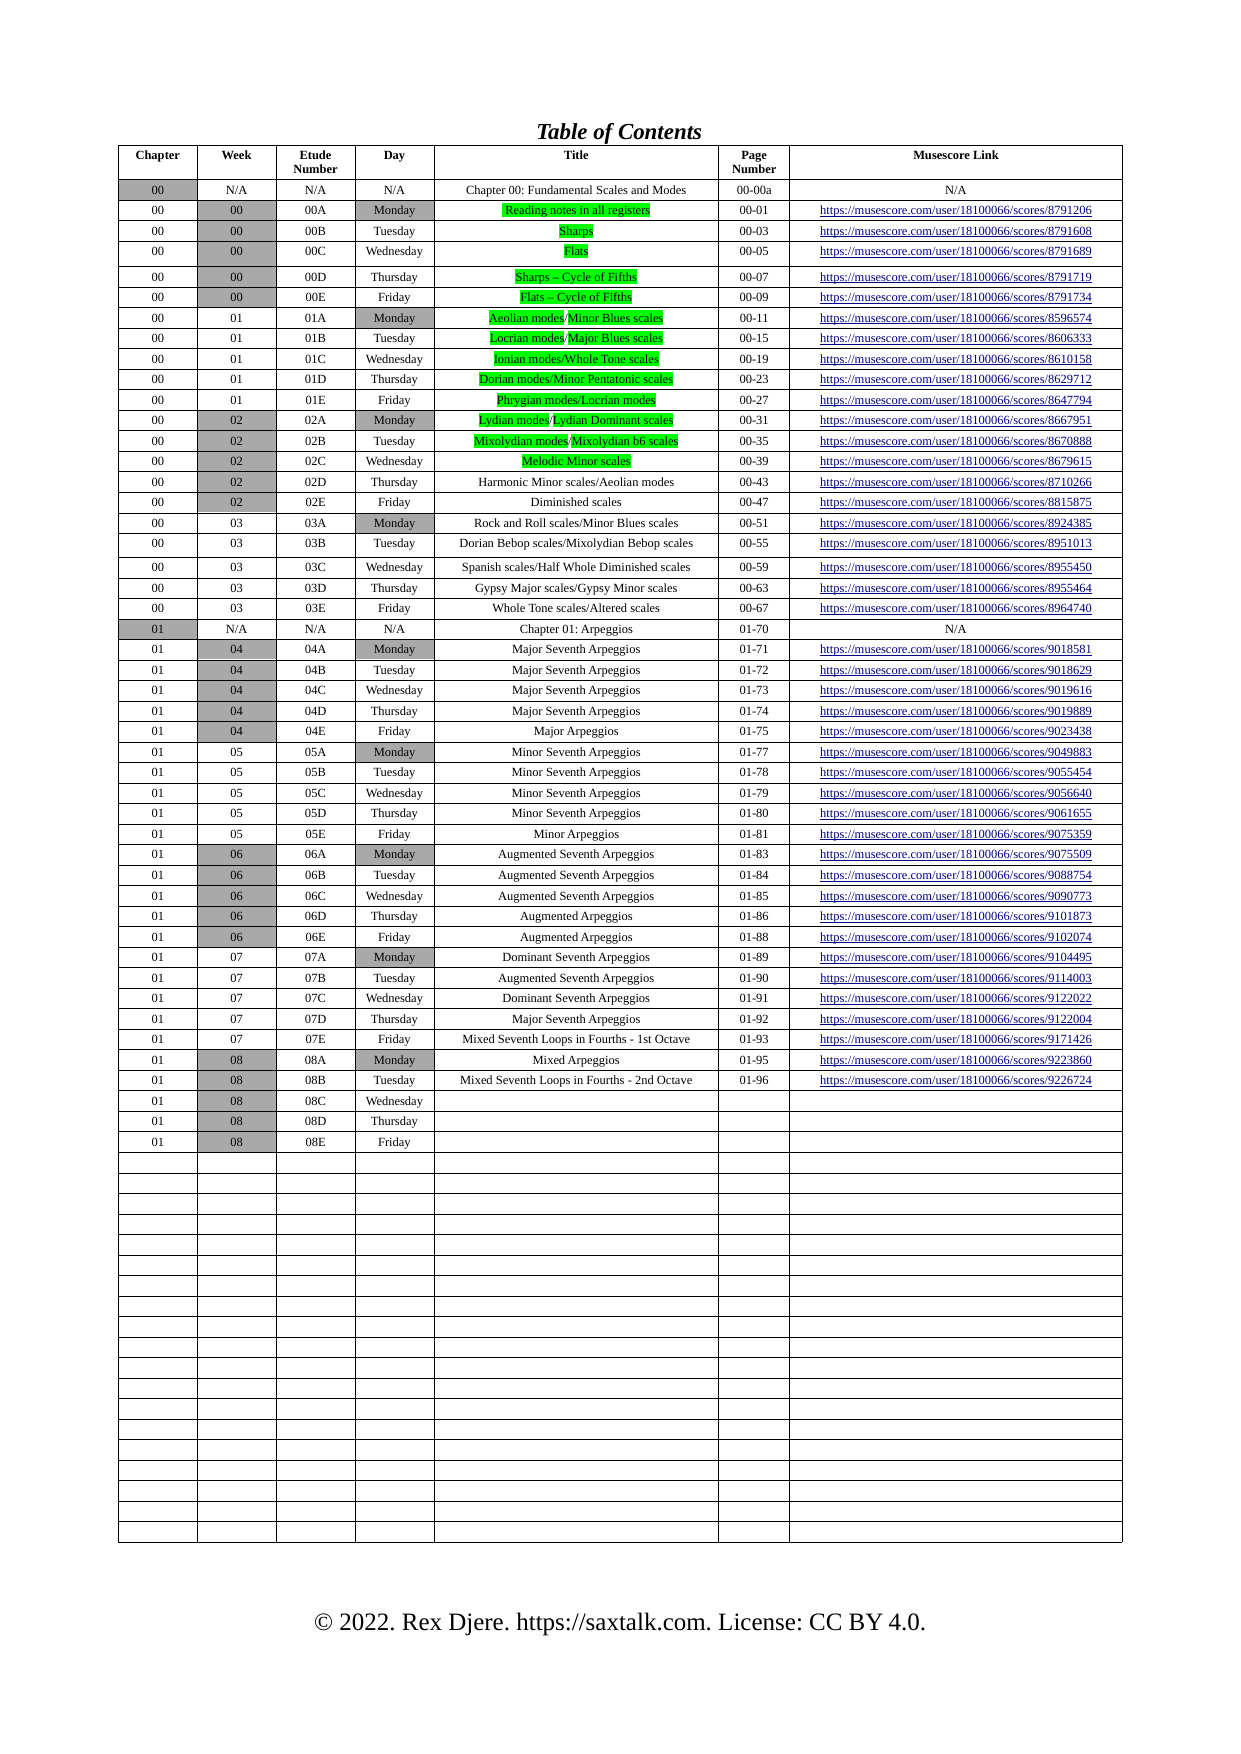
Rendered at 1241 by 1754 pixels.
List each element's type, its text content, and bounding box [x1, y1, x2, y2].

table_cell https://musescore.com/user/18100066/scores/8955464 [790, 579, 1122, 598]
table_cell [790, 1297, 1122, 1316]
table_cell [790, 1502, 1122, 1521]
table_cell https://musescore.com/user/18100066/scores/9055454 [790, 763, 1122, 783]
table_cell https://musescore.com/user/18100066/scores/8815875 [790, 493, 1122, 512]
table_cell Tuesday [356, 1071, 434, 1090]
table_cell 02D [277, 472, 355, 492]
table_cell 02 [198, 452, 276, 471]
table_cell https://musescore.com/user/18100066/scores/8629712 [790, 370, 1122, 389]
table_cell 01-74 [719, 702, 789, 721]
table_cell 01 [119, 1071, 197, 1090]
table_cell Dominant Seventh Arpeggios [435, 989, 718, 1008]
table_cell Wednesday [356, 681, 434, 701]
table_cell Major Seventh Arpeggios [435, 1009, 718, 1029]
table_cell [277, 1317, 355, 1337]
table_cell [719, 1338, 789, 1357]
table_cell 00 [119, 221, 197, 241]
table_cell Reading notes in all registers [435, 201, 718, 220]
table_cell 05C [277, 784, 355, 803]
table_cell https://musescore.com/user/18100066/scores/9019889 [790, 702, 1122, 721]
table_cell 07E [277, 1030, 355, 1049]
table_cell [277, 1194, 355, 1213]
table_cell [119, 1481, 197, 1501]
table_cell Minor Seventh Arpeggios [435, 804, 718, 824]
table_header Day [356, 146, 434, 179]
table_cell https://musescore.com/user/18100066/scores/9018629 [790, 661, 1122, 680]
table_cell 01-88 [719, 927, 789, 947]
table_cell Tuesday [356, 763, 434, 783]
table_cell [790, 1317, 1122, 1337]
table_cell 01A [277, 308, 355, 328]
table_cell 00 [119, 514, 197, 533]
table_cell https://musescore.com/user/18100066/scores/9049883 [790, 743, 1122, 762]
table_cell https://musescore.com/user/18100066/scores/8606333 [790, 329, 1122, 348]
table_cell [119, 1461, 197, 1480]
table_cell [790, 1481, 1122, 1501]
table_cell 00-67 [719, 599, 789, 618]
table_cell 07 [198, 1030, 276, 1049]
table_cell https://musescore.com/user/18100066/scores/8964740 [790, 599, 1122, 618]
table_cell https://musescore.com/user/18100066/scores/8791734 [790, 288, 1122, 307]
table_cell 01 [119, 763, 197, 783]
table_cell 01 [198, 308, 276, 328]
table_cell 06B [277, 866, 355, 885]
table_cell 04 [198, 661, 276, 680]
table_cell [356, 1379, 434, 1398]
table_cell Thursday [356, 472, 434, 492]
table_cell [198, 1297, 276, 1316]
table_cell 00-15 [719, 329, 789, 348]
table_cell [790, 1522, 1122, 1542]
table_cell https://musescore.com/user/18100066/scores/9171426 [790, 1030, 1122, 1049]
table_cell Tuesday [356, 534, 434, 557]
table_cell [790, 1461, 1122, 1480]
table_cell [719, 1256, 789, 1275]
table_cell [356, 1440, 434, 1460]
table_cell 06C [277, 886, 355, 906]
table_cell 01-90 [719, 968, 789, 988]
table_cell https://musescore.com/user/18100066/scores/9088754 [790, 866, 1122, 885]
table_cell [719, 1194, 789, 1213]
table_cell 01-96 [719, 1071, 789, 1090]
table_cell 00-23 [719, 370, 789, 389]
table_cell Major Seventh Arpeggios [435, 661, 718, 680]
table_cell [435, 1235, 718, 1254]
table_cell 01-80 [719, 804, 789, 824]
table_cell 01 [119, 620, 197, 639]
table_cell [790, 1420, 1122, 1439]
table_cell 06A [277, 845, 355, 865]
table_cell Wednesday [356, 989, 434, 1008]
table_header Chapter [119, 146, 197, 179]
table_header Week [198, 146, 276, 179]
table_cell [198, 1338, 276, 1357]
table_cell 01-72 [719, 661, 789, 680]
table_cell Augmented Arpeggios [435, 927, 718, 947]
table_cell [356, 1153, 434, 1172]
table_cell 00-39 [719, 452, 789, 471]
table_cell [119, 1235, 197, 1254]
table_cell https://musescore.com/user/18100066/scores/9223860 [790, 1050, 1122, 1070]
table_cell 01 [198, 349, 276, 369]
table_cell https://musescore.com/user/18100066/scores/8791608 [790, 221, 1122, 241]
table_cell 01 [119, 886, 197, 906]
table_cell Spanish scales/Half Whole Diminished scales [435, 558, 718, 577]
table_cell Major Seventh Arpeggios [435, 702, 718, 721]
table_cell Harmonic Minor scales/Aeolian modes [435, 472, 718, 492]
table_cell 00-03 [719, 221, 789, 241]
table_cell https://musescore.com/user/18100066/scores/9019616 [790, 681, 1122, 701]
table_cell 08 [198, 1050, 276, 1070]
table_cell [790, 1440, 1122, 1460]
table_cell 03 [198, 534, 276, 557]
table_cell 00-07 [719, 267, 789, 287]
table_cell [435, 1112, 718, 1131]
table_cell 08 [198, 1091, 276, 1111]
table_cell [435, 1194, 718, 1213]
table_cell N/A [198, 180, 276, 200]
table_cell https://musescore.com/user/18100066/scores/9226724 [790, 1071, 1122, 1090]
table_cell 03A [277, 514, 355, 533]
table_cell 06D [277, 907, 355, 926]
table_cell [277, 1440, 355, 1460]
table_cell 01 [119, 866, 197, 885]
table_cell Wednesday [356, 886, 434, 906]
table_cell 02 [198, 411, 276, 430]
table_cell Monday [356, 1050, 434, 1070]
table_cell [356, 1481, 434, 1501]
table_cell 00 [119, 579, 197, 598]
table_cell 01D [277, 370, 355, 389]
table_cell [356, 1420, 434, 1439]
table_cell [119, 1317, 197, 1337]
table_cell [356, 1194, 434, 1213]
table_cell [119, 1420, 197, 1439]
table_cell Mixed Seventh Loops in Fourths - 1st Octave [435, 1030, 718, 1049]
table_cell 06 [198, 886, 276, 906]
table_cell N/A [790, 620, 1122, 639]
table_cell Thursday [356, 907, 434, 926]
table_cell Rock and Roll scales/Minor Blues scales [435, 514, 718, 533]
table_cell 05A [277, 743, 355, 762]
table_cell [198, 1399, 276, 1419]
table_cell [435, 1256, 718, 1275]
table_cell [719, 1461, 789, 1480]
table_cell 00 [119, 431, 197, 451]
table_cell Augmented Seventh Arpeggios [435, 886, 718, 906]
table_cell [435, 1276, 718, 1296]
table_cell Minor Seventh Arpeggios [435, 784, 718, 803]
table_cell [435, 1399, 718, 1419]
table_cell 07A [277, 948, 355, 967]
table_cell [277, 1461, 355, 1480]
table_cell 01 [119, 989, 197, 1008]
table_cell 01 [119, 784, 197, 803]
table_cell Tuesday [356, 968, 434, 988]
table_cell 03 [198, 558, 276, 577]
table_cell [119, 1153, 197, 1172]
table_cell 00 [119, 308, 197, 328]
table_cell 00 [198, 288, 276, 307]
table_cell https://musescore.com/user/18100066/scores/8710266 [790, 472, 1122, 492]
table_cell [435, 1358, 718, 1378]
table_cell 02 [198, 431, 276, 451]
table_cell [719, 1358, 789, 1378]
table_cell https://musescore.com/user/18100066/scores/8955450 [790, 558, 1122, 577]
table_cell 08 [198, 1112, 276, 1131]
table_cell 04A [277, 640, 355, 659]
table_cell 06 [198, 927, 276, 947]
table_cell Monday [356, 411, 434, 430]
table_cell Mixolydian modes/Mixolydian b6 scales [435, 431, 718, 451]
table_cell https://musescore.com/user/18100066/scores/9075359 [790, 825, 1122, 844]
table_cell 01 [119, 1009, 197, 1029]
table_cell 01-91 [719, 989, 789, 1008]
table_cell [719, 1091, 789, 1111]
table_cell 01 [119, 1132, 197, 1152]
table_cell 01-86 [719, 907, 789, 926]
text Table of Contents [118, 118, 1122, 144]
table_cell [198, 1481, 276, 1501]
table_cell Wednesday [356, 349, 434, 369]
table_cell 04C [277, 681, 355, 701]
table_cell 00 [119, 452, 197, 471]
table_cell 08D [277, 1112, 355, 1131]
table_cell [277, 1235, 355, 1254]
table_cell [356, 1502, 434, 1521]
table_cell Friday [356, 599, 434, 618]
table_cell 01 [119, 743, 197, 762]
table_cell [719, 1481, 789, 1501]
table_cell Flats [435, 242, 718, 266]
table_cell https://musescore.com/user/18100066/scores/8924385 [790, 514, 1122, 533]
table_cell https://musescore.com/user/18100066/scores/8791689 [790, 242, 1122, 266]
table_cell [119, 1194, 197, 1213]
table_cell Mixed Seventh Loops in Fourths - 2nd Octave [435, 1071, 718, 1090]
table_cell 01 [119, 661, 197, 680]
table_cell 07B [277, 968, 355, 988]
table_cell 03B [277, 534, 355, 557]
table_cell [435, 1317, 718, 1337]
table_cell [790, 1112, 1122, 1131]
table_cell Thursday [356, 579, 434, 598]
table_cell 05B [277, 763, 355, 783]
table_cell 01-70 [719, 620, 789, 639]
table_cell 07 [198, 948, 276, 967]
table_cell Monday [356, 308, 434, 328]
table_cell [119, 1174, 197, 1193]
table_cell 01 [198, 390, 276, 410]
table_cell [790, 1235, 1122, 1254]
table_cell https://musescore.com/user/18100066/scores/9122004 [790, 1009, 1122, 1029]
table_cell [435, 1522, 718, 1542]
table_cell 01-77 [719, 743, 789, 762]
table_cell Friday [356, 390, 434, 410]
table_cell [198, 1153, 276, 1172]
table_cell 05 [198, 804, 276, 824]
table_cell Melodic Minor scales [435, 452, 718, 471]
table_cell [356, 1215, 434, 1234]
table_cell 05E [277, 825, 355, 844]
table_header Etude Number [277, 146, 355, 179]
table_cell 00-31 [719, 411, 789, 430]
table_cell https://musescore.com/user/18100066/scores/9102074 [790, 927, 1122, 947]
table_cell 07 [198, 968, 276, 988]
table_cell N/A [356, 620, 434, 639]
table_cell https://musescore.com/user/18100066/scores/8670888 [790, 431, 1122, 451]
table_cell [119, 1440, 197, 1460]
table_cell [790, 1256, 1122, 1275]
table_cell Tuesday [356, 866, 434, 885]
table_cell [719, 1379, 789, 1398]
table_cell Monday [356, 201, 434, 220]
table_cell Thursday [356, 1009, 434, 1029]
table_cell 01 [119, 804, 197, 824]
table_cell 03 [198, 514, 276, 533]
table_cell https://musescore.com/user/18100066/scores/9056640 [790, 784, 1122, 803]
table_cell [119, 1399, 197, 1419]
table_cell 00-43 [719, 472, 789, 492]
table_cell [790, 1358, 1122, 1378]
table_cell [119, 1297, 197, 1316]
table_cell Minor Seventh Arpeggios [435, 743, 718, 762]
table_cell Locrian modes/Major Blues scales [435, 329, 718, 348]
table_cell [790, 1379, 1122, 1398]
table_cell https://musescore.com/user/18100066/scores/8951013 [790, 534, 1122, 557]
table_cell 00-19 [719, 349, 789, 369]
table_cell 00D [277, 267, 355, 287]
table_cell 06 [198, 845, 276, 865]
table_cell 07D [277, 1009, 355, 1029]
table_cell [435, 1132, 718, 1152]
table_cell [198, 1420, 276, 1439]
table_cell Friday [356, 927, 434, 947]
table_cell Major Seventh Arpeggios [435, 640, 718, 659]
table_cell 03 [198, 579, 276, 598]
table_cell Sharps [435, 221, 718, 241]
table_cell [435, 1153, 718, 1172]
table_cell [119, 1256, 197, 1275]
table_cell 00 [119, 288, 197, 307]
table_cell [277, 1522, 355, 1542]
table_cell [277, 1297, 355, 1316]
table_cell 03 [198, 599, 276, 618]
table_cell [435, 1091, 718, 1111]
table_cell https://musescore.com/user/18100066/scores/9114003 [790, 968, 1122, 988]
table_cell [119, 1379, 197, 1398]
table_cell Aeolian modes/Minor Blues scales [435, 308, 718, 328]
table_cell [790, 1276, 1122, 1296]
table_cell [277, 1358, 355, 1378]
table_cell 00-05 [719, 242, 789, 266]
table_cell https://musescore.com/user/18100066/scores/9023438 [790, 722, 1122, 742]
table_cell Major Seventh Arpeggios [435, 681, 718, 701]
table_cell Thursday [356, 370, 434, 389]
table_cell 03E [277, 599, 355, 618]
table_cell 05 [198, 763, 276, 783]
table_cell 00-00a [719, 180, 789, 200]
table_cell https://musescore.com/user/18100066/scores/9061655 [790, 804, 1122, 824]
table_cell 01-73 [719, 681, 789, 701]
table_cell [435, 1297, 718, 1316]
table_cell https://musescore.com/user/18100066/scores/8610158 [790, 349, 1122, 369]
table_cell Thursday [356, 702, 434, 721]
table_cell 01-83 [719, 845, 789, 865]
table_cell [719, 1522, 789, 1542]
table_cell 00 [119, 411, 197, 430]
table_cell [198, 1235, 276, 1254]
table_cell 00 [198, 242, 276, 266]
table_cell Wednesday [356, 558, 434, 577]
table_cell 06E [277, 927, 355, 947]
table_cell 00E [277, 288, 355, 307]
table_cell [277, 1502, 355, 1521]
table_cell [198, 1256, 276, 1275]
table_cell 04E [277, 722, 355, 742]
table_cell 05 [198, 784, 276, 803]
table_cell [198, 1358, 276, 1378]
table_cell [356, 1174, 434, 1193]
table_cell 01-95 [719, 1050, 789, 1070]
table_cell 01 [119, 1112, 197, 1131]
table_cell Chapter 01: Arpeggios [435, 620, 718, 639]
table_cell [198, 1317, 276, 1337]
table_cell [198, 1440, 276, 1460]
table_cell 08 [198, 1071, 276, 1090]
table_cell 04 [198, 722, 276, 742]
table_cell 01 [119, 1091, 197, 1111]
table_header Musescore Link [790, 146, 1122, 179]
table_cell Friday [356, 722, 434, 742]
table_cell 01 [198, 329, 276, 348]
table_cell [435, 1420, 718, 1439]
table_cell [719, 1502, 789, 1521]
table_cell https://musescore.com/user/18100066/scores/9090773 [790, 886, 1122, 906]
table_cell [719, 1420, 789, 1439]
table_cell https://musescore.com/user/18100066/scores/9122022 [790, 989, 1122, 1008]
table_cell Lydian modes/Lydian Dominant scales [435, 411, 718, 430]
table_cell [277, 1276, 355, 1296]
table_cell [356, 1461, 434, 1480]
table_cell N/A [277, 180, 355, 200]
table_cell https://musescore.com/user/18100066/scores/8679615 [790, 452, 1122, 471]
table_cell Augmented Seventh Arpeggios [435, 968, 718, 988]
table_cell Major Arpeggios [435, 722, 718, 742]
table_cell 01 [119, 1050, 197, 1070]
table_cell Thursday [356, 267, 434, 287]
table_cell 01-75 [719, 722, 789, 742]
table_cell Wednesday [356, 242, 434, 266]
table_cell [277, 1379, 355, 1398]
table_cell 00-09 [719, 288, 789, 307]
table_cell 02 [198, 472, 276, 492]
table_cell [790, 1338, 1122, 1357]
table_cell 01 [198, 370, 276, 389]
table_cell https://musescore.com/user/18100066/scores/8791206 [790, 201, 1122, 220]
table_cell 03C [277, 558, 355, 577]
table_cell 04D [277, 702, 355, 721]
table_cell Mixed Arpeggios [435, 1050, 718, 1070]
table_cell Monday [356, 640, 434, 659]
table_cell 00 [119, 349, 197, 369]
table_cell 00-51 [719, 514, 789, 533]
table_cell 00-01 [719, 201, 789, 220]
table_cell [435, 1440, 718, 1460]
table_cell [719, 1317, 789, 1337]
table_cell [790, 1174, 1122, 1193]
table_cell 08 [198, 1132, 276, 1152]
table_cell 00 [198, 221, 276, 241]
table_cell 01 [119, 927, 197, 947]
table_cell N/A [198, 620, 276, 639]
table_cell [719, 1112, 789, 1131]
table_cell [719, 1276, 789, 1296]
table_cell 00-11 [719, 308, 789, 328]
table_cell 04B [277, 661, 355, 680]
table_cell [435, 1481, 718, 1501]
table_cell 08A [277, 1050, 355, 1070]
table_cell 01 [119, 968, 197, 988]
table_cell 06 [198, 907, 276, 926]
table_cell [198, 1461, 276, 1480]
table_cell Dominant Seventh Arpeggios [435, 948, 718, 967]
table_cell Friday [356, 1132, 434, 1152]
table_cell Friday [356, 825, 434, 844]
table_cell [277, 1338, 355, 1357]
table_cell 02A [277, 411, 355, 430]
table_cell Wednesday [356, 452, 434, 471]
table_cell [719, 1153, 789, 1172]
table_cell [356, 1276, 434, 1296]
table_cell 01E [277, 390, 355, 410]
table_cell Gypsy Major scales/Gypsy Minor scales [435, 579, 718, 598]
table_cell [435, 1502, 718, 1521]
table_cell Augmented Seventh Arpeggios [435, 866, 718, 885]
table_cell Phrygian modes/Locrian modes [435, 390, 718, 410]
table_cell N/A [356, 180, 434, 200]
table_cell [719, 1297, 789, 1316]
table_cell 00-35 [719, 431, 789, 451]
table_cell 01-93 [719, 1030, 789, 1049]
table_cell https://musescore.com/user/18100066/scores/9104495 [790, 948, 1122, 967]
table_cell 00-63 [719, 579, 789, 598]
table_cell 00 [119, 472, 197, 492]
table_cell https://musescore.com/user/18100066/scores/8667951 [790, 411, 1122, 430]
table_cell [277, 1399, 355, 1419]
table_cell Tuesday [356, 661, 434, 680]
table_cell [356, 1399, 434, 1419]
table_cell 02E [277, 493, 355, 512]
table_cell https://musescore.com/user/18100066/scores/8791719 [790, 267, 1122, 287]
table_cell [790, 1153, 1122, 1172]
table_cell [277, 1174, 355, 1193]
table_cell [277, 1481, 355, 1501]
table_cell 00-55 [719, 534, 789, 557]
table_cell Minor Seventh Arpeggios [435, 763, 718, 783]
table_cell [719, 1215, 789, 1234]
table_cell Wednesday [356, 1091, 434, 1111]
table_cell [119, 1358, 197, 1378]
table_cell 01 [119, 845, 197, 865]
table_cell https://musescore.com/user/18100066/scores/8647794 [790, 390, 1122, 410]
table_cell 01-71 [719, 640, 789, 659]
table_cell 08B [277, 1071, 355, 1090]
table_cell 00 [119, 493, 197, 512]
table_cell 07 [198, 1009, 276, 1029]
table_cell Flats – Cycle of Fifths [435, 288, 718, 307]
table_cell 01-85 [719, 886, 789, 906]
table_cell 00 [119, 599, 197, 618]
table_cell 08E [277, 1132, 355, 1152]
table_cell Monday [356, 845, 434, 865]
table_cell [435, 1379, 718, 1398]
table_cell [277, 1420, 355, 1439]
table_cell [119, 1215, 197, 1234]
table_cell 00A [277, 201, 355, 220]
table_cell 01 [119, 1030, 197, 1049]
table_cell Tuesday [356, 329, 434, 348]
table_cell [198, 1174, 276, 1193]
table_cell [198, 1522, 276, 1542]
table_cell 00 [119, 558, 197, 577]
table_cell https://musescore.com/user/18100066/scores/9075509 [790, 845, 1122, 865]
table_cell 01-92 [719, 1009, 789, 1029]
table_cell [719, 1235, 789, 1254]
table_cell 03D [277, 579, 355, 598]
table_cell [790, 1132, 1122, 1152]
table_cell [719, 1132, 789, 1152]
table_cell [198, 1194, 276, 1213]
table_cell [435, 1461, 718, 1480]
table_cell Thursday [356, 1112, 434, 1131]
table_cell 00 [119, 534, 197, 557]
table_cell [435, 1338, 718, 1357]
table_cell Monday [356, 948, 434, 967]
table_cell 01 [119, 948, 197, 967]
table_cell Minor Arpeggios [435, 825, 718, 844]
table_cell [277, 1215, 355, 1234]
table_cell [198, 1502, 276, 1521]
table_cell Tuesday [356, 431, 434, 451]
table_cell 05 [198, 825, 276, 844]
table_cell 05D [277, 804, 355, 824]
table_cell Chapter 00: Fundamental Scales and Modes [435, 180, 718, 200]
table_cell 02C [277, 452, 355, 471]
table_cell [719, 1440, 789, 1460]
table_cell 02B [277, 431, 355, 451]
table_cell 06 [198, 866, 276, 885]
table_cell 01-84 [719, 866, 789, 885]
table_cell Augmented Seventh Arpeggios [435, 845, 718, 865]
table_cell 01B [277, 329, 355, 348]
table_cell [277, 1256, 355, 1275]
table_cell Tuesday [356, 221, 434, 241]
table_cell 01 [119, 702, 197, 721]
table_cell Ionian modes/Whole Tone scales [435, 349, 718, 369]
table_cell 00B [277, 221, 355, 241]
table_cell [356, 1297, 434, 1316]
table_cell [119, 1276, 197, 1296]
table_cell [119, 1522, 197, 1542]
table_cell Wednesday [356, 784, 434, 803]
table_cell Sharps – Cycle of Fifths [435, 267, 718, 287]
table_cell 01 [119, 640, 197, 659]
table_cell Dorian modes/Minor Pentatonic scales [435, 370, 718, 389]
table_cell [356, 1235, 434, 1254]
table_cell [198, 1276, 276, 1296]
table_cell 04 [198, 681, 276, 701]
table_cell 01-81 [719, 825, 789, 844]
table_header Page Number [719, 146, 789, 179]
table_cell 00C [277, 242, 355, 266]
table_cell Whole Tone scales/Altered scales [435, 599, 718, 618]
table_cell 07C [277, 989, 355, 1008]
table_cell 02 [198, 493, 276, 512]
table_cell [356, 1317, 434, 1337]
table_cell Friday [356, 288, 434, 307]
table_cell 00 [119, 242, 197, 266]
table_cell 01 [119, 825, 197, 844]
table_cell 04 [198, 702, 276, 721]
table_cell 00-59 [719, 558, 789, 577]
table_cell N/A [277, 620, 355, 639]
table_cell [356, 1338, 434, 1357]
table_cell 05 [198, 743, 276, 762]
table_cell [435, 1174, 718, 1193]
table_cell 08C [277, 1091, 355, 1111]
table_cell 00 [198, 267, 276, 287]
table_cell https://musescore.com/user/18100066/scores/8596574 [790, 308, 1122, 328]
table_cell [119, 1502, 197, 1521]
table_cell [790, 1091, 1122, 1111]
table_cell 01 [119, 681, 197, 701]
table_cell 00-47 [719, 493, 789, 512]
table_cell 00 [119, 180, 197, 200]
table_cell 07 [198, 989, 276, 1008]
table_cell [719, 1399, 789, 1419]
table_cell 00 [119, 201, 197, 220]
table_cell 01-89 [719, 948, 789, 967]
table_cell Monday [356, 743, 434, 762]
table_cell 01 [119, 907, 197, 926]
table_cell Dorian Bebop scales/Mixolydian Bebop scales [435, 534, 718, 557]
table_cell [356, 1256, 434, 1275]
table_cell [435, 1215, 718, 1234]
table_cell 01-79 [719, 784, 789, 803]
table_cell Friday [356, 493, 434, 512]
table_cell https://musescore.com/user/18100066/scores/9101873 [790, 907, 1122, 926]
table_cell [198, 1215, 276, 1234]
table_cell [198, 1379, 276, 1398]
table_cell 01-78 [719, 763, 789, 783]
table_cell 00 [119, 370, 197, 389]
table_cell 01C [277, 349, 355, 369]
table_cell 00 [119, 390, 197, 410]
table_cell [790, 1215, 1122, 1234]
table_cell Diminished scales [435, 493, 718, 512]
table_cell https://musescore.com/user/18100066/scores/9018581 [790, 640, 1122, 659]
table_cell 00-27 [719, 390, 789, 410]
table_cell [119, 1338, 197, 1357]
table_cell [790, 1194, 1122, 1213]
table_cell Friday [356, 1030, 434, 1049]
table_cell [356, 1358, 434, 1378]
table_cell 01 [119, 722, 197, 742]
table_cell Monday [356, 514, 434, 533]
table_cell N/A [790, 180, 1122, 200]
table_cell 04 [198, 640, 276, 659]
table_cell [790, 1399, 1122, 1419]
table_cell 00 [119, 267, 197, 287]
table_cell Thursday [356, 804, 434, 824]
table_cell [719, 1174, 789, 1193]
table_cell Augmented Arpeggios [435, 907, 718, 926]
table_cell [356, 1522, 434, 1542]
table_cell 00 [198, 201, 276, 220]
table_cell 00 [119, 329, 197, 348]
table_header Title [435, 146, 718, 179]
table_cell [277, 1153, 355, 1172]
